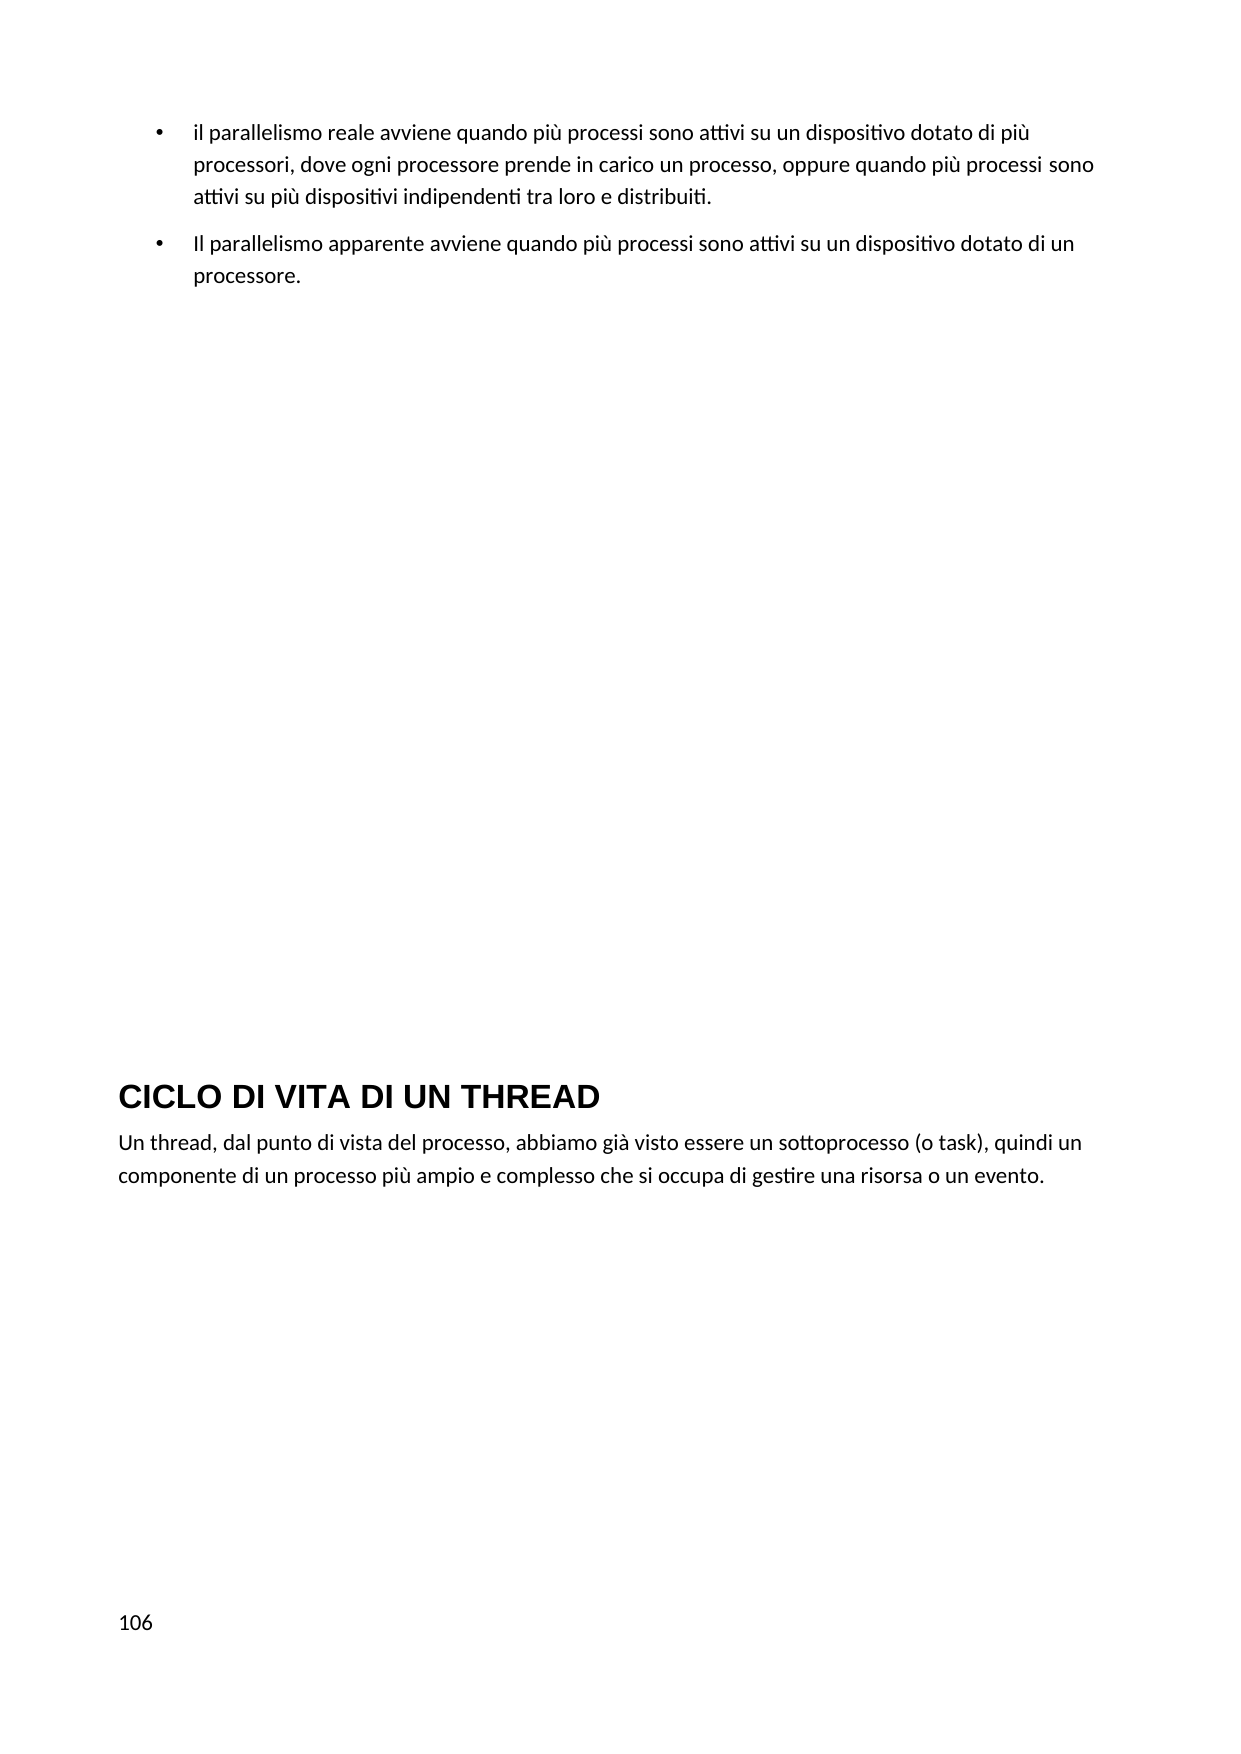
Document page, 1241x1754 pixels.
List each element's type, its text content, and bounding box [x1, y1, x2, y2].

subtitle CICLO DI VITA DI UN THREAD [118, 1077, 1122, 1116]
text Un thread, dal punto di vista del processo, abbiamo già visto essere un sottoprocesso (o task), quindi un componente di un processo più ampio e complesso che si occupa di gestire una risorsa o un evento. [118, 1128, 1122, 1189]
list Il parallelismo apparente avviene quando più processi sono attivi su un dispositivo dotato di un processore. [156, 229, 1122, 289]
list il parallelismo reale avviene quando più processi sono attivi su un dispositivo dotato di più processori, dove ogni processore prende in carico un processo, oppure quando più processi sono attivi su più dispositivi indipendenti tra loro e distribuiti. [156, 118, 1122, 211]
